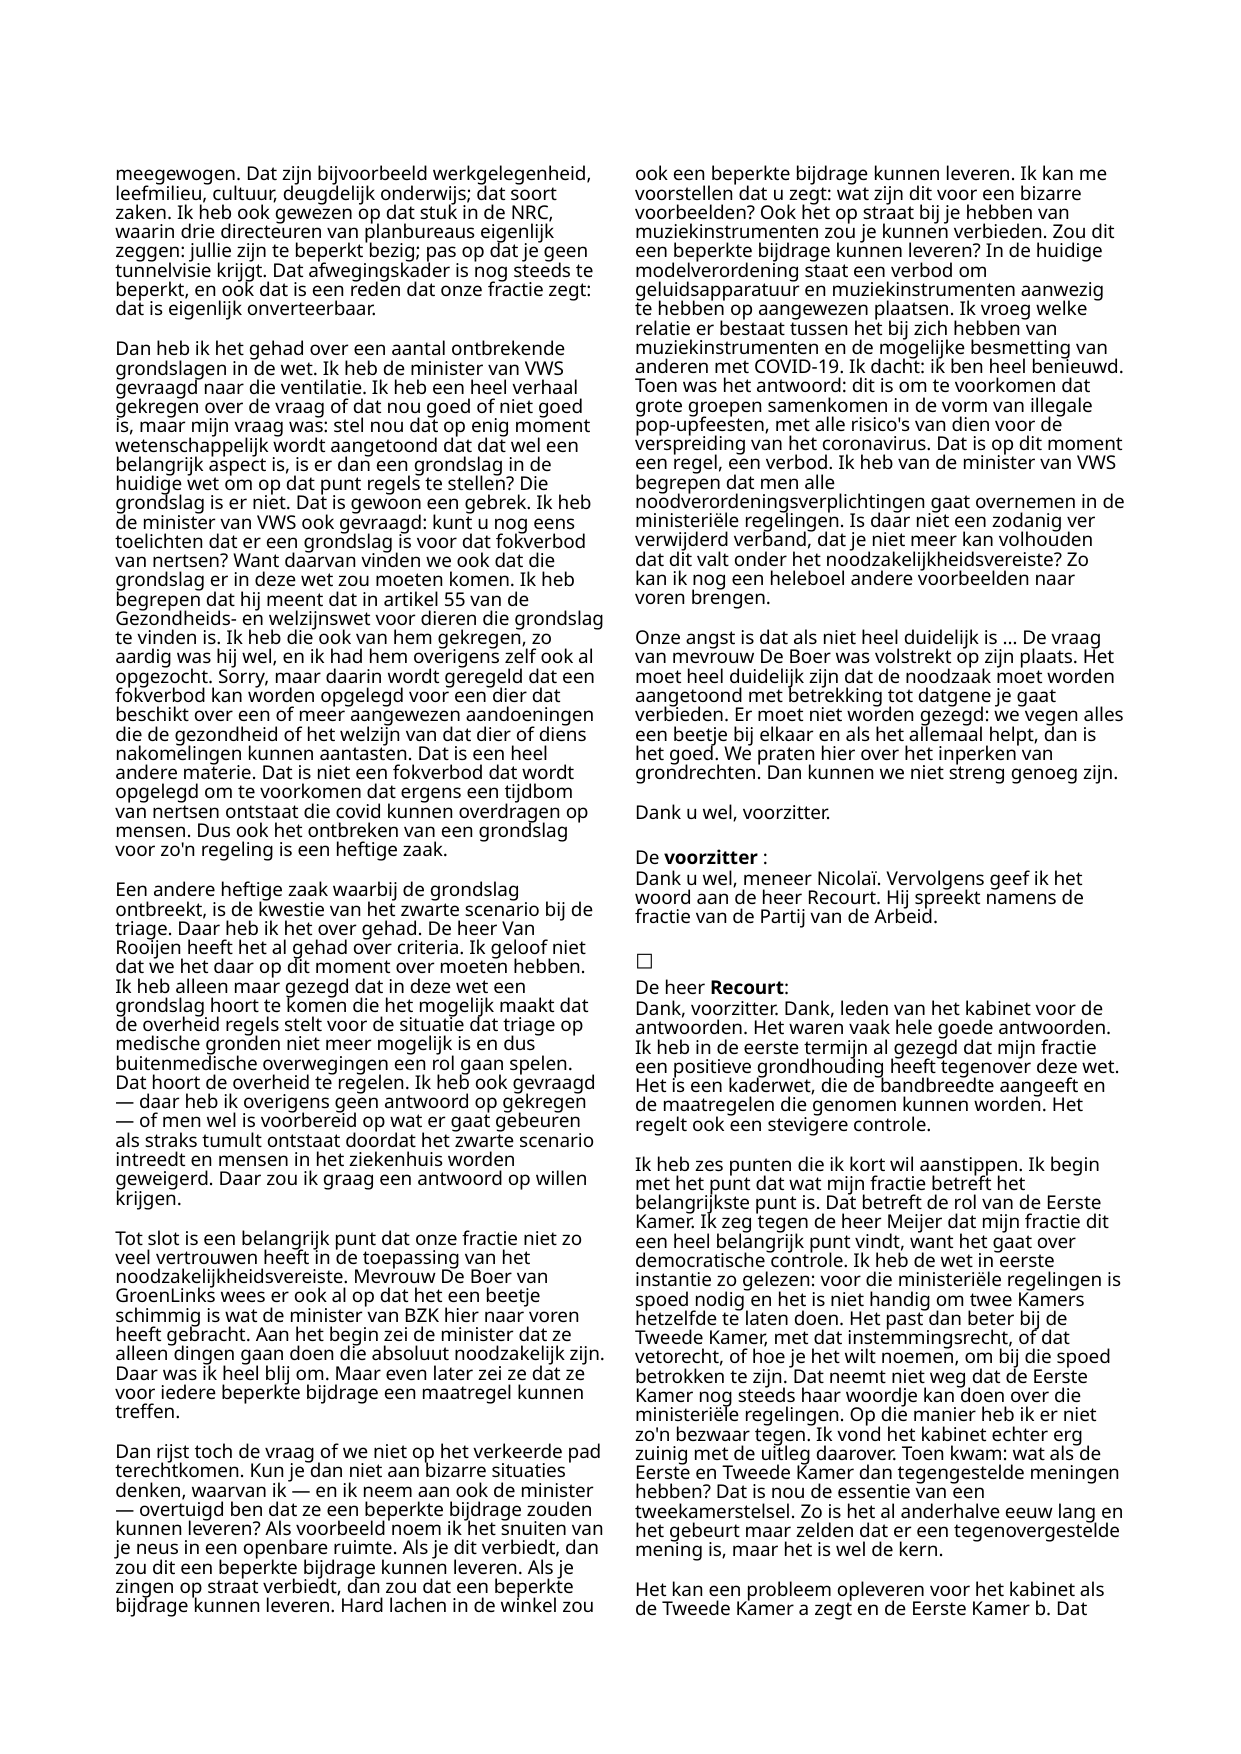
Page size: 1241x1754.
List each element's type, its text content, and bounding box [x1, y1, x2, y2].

text Ik heb zes punten die ik kort wil aanstippen. Ik begin met het punt dat wat mijn fractie betreft het belangrijkste punt is. Dat betreft de rol van de Eerste Kamer. Ik zeg tegen de heer Meijer dat mijn fractie dit een heel belangrijk punt vindt, want het gaat over democratische controle. Ik heb de wet in eerste instantie zo gelezen: voor die ministeriële regelingen is spoed nodig en het is niet handig om twee Kamers hetzelfde te laten doen. Het past dan beter bij de Tweede Kamer, met dat instemmingsrecht, of dat vetorecht, of hoe je het wilt noemen, om bij die spoed betrokken te zijn. Dat neemt niet weg dat de Eerste Kamer nog steeds haar woordje kan doen over die ministeriële regelingen. Op die manier heb ik er niet zo'n bezwaar tegen. Ik vond het kabinet echter erg zuinig met de uitleg daarover. Toen kwam: wat als de Eerste en Tweede Kamer dan tegengestelde meningen hebben? Dat is nou de essentie van een tweekamerstelsel. Zo is het al anderhalve eeuw lang en het gebeurt maar zelden dat er een tegenovergestelde mening is, maar het is wel de kern. [635, 1156, 1125, 1560]
text Dan rijst toch de vraag of we niet op het verkeerde pad terechtkomen. Kun je dan niet aan bizarre situaties denken, waarvan ik — en ik neem aan ook de minister — overtuigd ben dat ze een beperkte bijdrage zouden kunnen leveren? Als voorbeeld noem ik het snuiten van je neus in een openbare ruimte. Als je dit verbiedt, dan zou dit een beperkte bijdrage kunnen leveren. Als je zingen op straat verbiedt, dan zou dat een beperkte bijdrage kunnen leveren. Hard lachen in de winkel zou [115, 1443, 605, 1616]
text Het kan een probleem opleveren voor het kabinet als de Tweede Kamer a zegt en de Eerste Kamer b. Dat [635, 1581, 1125, 1620]
text Dank, voorzitter. Dank, leden van het kabinet voor de antwoorden. Het waren vaak hele goede antwoorden. Ik heb in de eerste termijn al gezegd dat mijn fractie een positieve grondhouding heeft tegenover deze wet. Het is een kaderwet, die de bandbreedte aangeeft en de maatregelen die genomen kunnen worden. Het regelt ook een stevigere controle. [635, 1000, 1125, 1135]
text Dank u wel, meneer Nicolaï. Vervolgens geef ik het woord aan de heer Recourt. Hij spreekt namens de fractie van de Partij van de Arbeid. [635, 870, 1125, 928]
text Dan heb ik het gehad over een aantal ontbrekende grondslagen in de wet. Ik heb de minister van VWS gevraagd naar die ventilatie. Ik heb een heel verhaal gekregen over de vraag of dat nou goed of niet goed is, maar mijn vraag was: stel nou dat op enig moment wetenschappelijk wordt aangetoond dat dat wel een belangrijk aspect is, is er dan een grondslag in de huidige wet om op dat punt regels te stellen? Die grondslag is er niet. Dat is gewoon een gebrek. Ik heb de minister van VWS ook gevraagd: kunt u nog eens toelichten dat er een grondslag is voor dat fokverbod van nertsen? Want daarvan vinden we ook dat die grondslag er in deze wet zou moeten komen. Ik heb begrepen dat hij meent dat in artikel 55 van de Gezondheids- en welzijnswet voor dieren die grondslag te vinden is. Ik heb die ook van hem gekregen, zo aardig was hij wel, en ik had hem overigens zelf ook al opgezocht. Sorry, maar daarin wordt geregeld dat een fokverbod kan worden opgelegd voor een dier dat beschikt over een of meer aangewezen aandoeningen die de gezondheid of het welzijn van dat dier of diens nakomelingen kunnen aantasten. Dat is een heel andere materie. Dat is niet een fokverbod dat wordt opgelegd om te voorkomen dat ergens een tijdbom van nertsen ontstaat die covid kunnen overdragen op mensen. Dus ook het ontbreken van een grondslag voor zo'n regeling is een heftige zaak. [115, 340, 605, 861]
text De heer Recourt: [635, 974, 1125, 1000]
text Onze angst is dat als niet heel duidelijk is … De vraag van mevrouw De Boer was volstrekt op zijn plaats. Het moet heel duidelijk zijn dat de noodzaak moet worden aangetoond met betrekking tot datgene je gaat verbieden. Er moet niet worden gezegd: we vegen alles een beetje bij elkaar en als het allemaal helpt, dan is het goed. We praten hier over het inperken van grondrechten. Dan kunnen we niet streng genoeg zijn. [635, 629, 1125, 783]
text Dank u wel, voorzitter. [635, 804, 1125, 823]
text ook een beperkte bijdrage kunnen leveren. Ik kan me voorstellen dat u zegt: wat zijn dit voor een bizarre voorbeelden? Ook het op straat bij je hebben van muziekinstrumenten zou je kunnen verbieden. Zou dit een beperkte bijdrage kunnen leveren? In de huidige modelverordening staat een verbod om geluidsapparatuur en muziekinstrumenten aanwezig te hebben op aangewezen plaatsen. Ik vroeg welke relatie er bestaat tussen het bij zich hebben van muziekinstrumenten en de mogelijke besmetting van anderen met COVID-19. Ik dacht: ik ben heel benieuwd. Toen was het antwoord: dit is om te voorkomen dat grote groepen samenkomen in de vorm van illegale pop-upfeesten, met alle risico's van dien voor de verspreiding van het coronavirus. Dat is op dit moment een regel, een verbod. Ik heb van de minister van VWS begrepen dat men alle noodverordeningsverplichtingen gaat overnemen in de ministeriële regelingen. Is daar niet een zodanig ver verwijderd verband, dat je niet meer kan volhouden dat dit valt onder het noodzakelijkheidsvereiste? Zo kan ik nog een heleboel andere voorbeelden naar voren brengen. [635, 165, 1125, 608]
text Tot slot is een belangrijk punt dat onze fractie niet zo veel vertrouwen heeft in de toepassing van het noodzakelijkheidsvereiste. Mevrouw De Boer van GroenLinks wees er ook al op dat het een beetje schimmig is wat de minister van BZK hier naar voren heeft gebracht. Aan het begin zei de minister dat ze alleen dingen gaan doen die absoluut noodzakelijk zijn. Daar was ik heel blij om. Maar even later zei ze dat ze voor iedere beperkte bijdrage een maatregel kunnen treffen. [115, 1229, 605, 1422]
text De voorzitter : [635, 844, 1125, 870]
text meegewogen. Dat zijn bijvoorbeeld werkgelegenheid, leefmilieu, cultuur, deugdelijk onderwijs; dat soort zaken. Ik heb ook gewezen op dat stuk in de NRC, waarin drie directeuren van planbureaus eigenlijk zeggen: jullie zijn te beperkt bezig; pas op dat je geen tunnelvisie krijgt. Dat afwegingskader is nog steeds te beperkt, en ook dat is een reden dat onze fractie zegt: dat is eigenlijk onverteerbaar. [115, 165, 605, 319]
text ⬜ [635, 949, 1125, 974]
text Een andere heftige zaak waarbij de grondslag ontbreekt, is de kwestie van het zwarte scenario bij de triage. Daar heb ik het over gehad. De heer Van Rooijen heeft het al gehad over criteria. Ik geloof niet dat we het daar op dit moment over moeten hebben. Ik heb alleen maar gezegd dat in deze wet een grondslag hoort te komen die het mogelijk maakt dat de overheid regels stelt voor de situatie dat triage op medische gronden niet meer mogelijk is en dus buitenmedische overwegingen een rol gaan spelen. Dat hoort de overheid te regelen. Ik heb ook gevraagd — daar heb ik overigens geen antwoord op gekregen — of men wel is voorbereid op wat er gaat gebeuren als straks tumult ontstaat doordat het zwarte scenario intreedt en mensen in het ziekenhuis worden geweigerd. Daar zou ik graag een antwoord op willen krijgen. [115, 881, 605, 1209]
